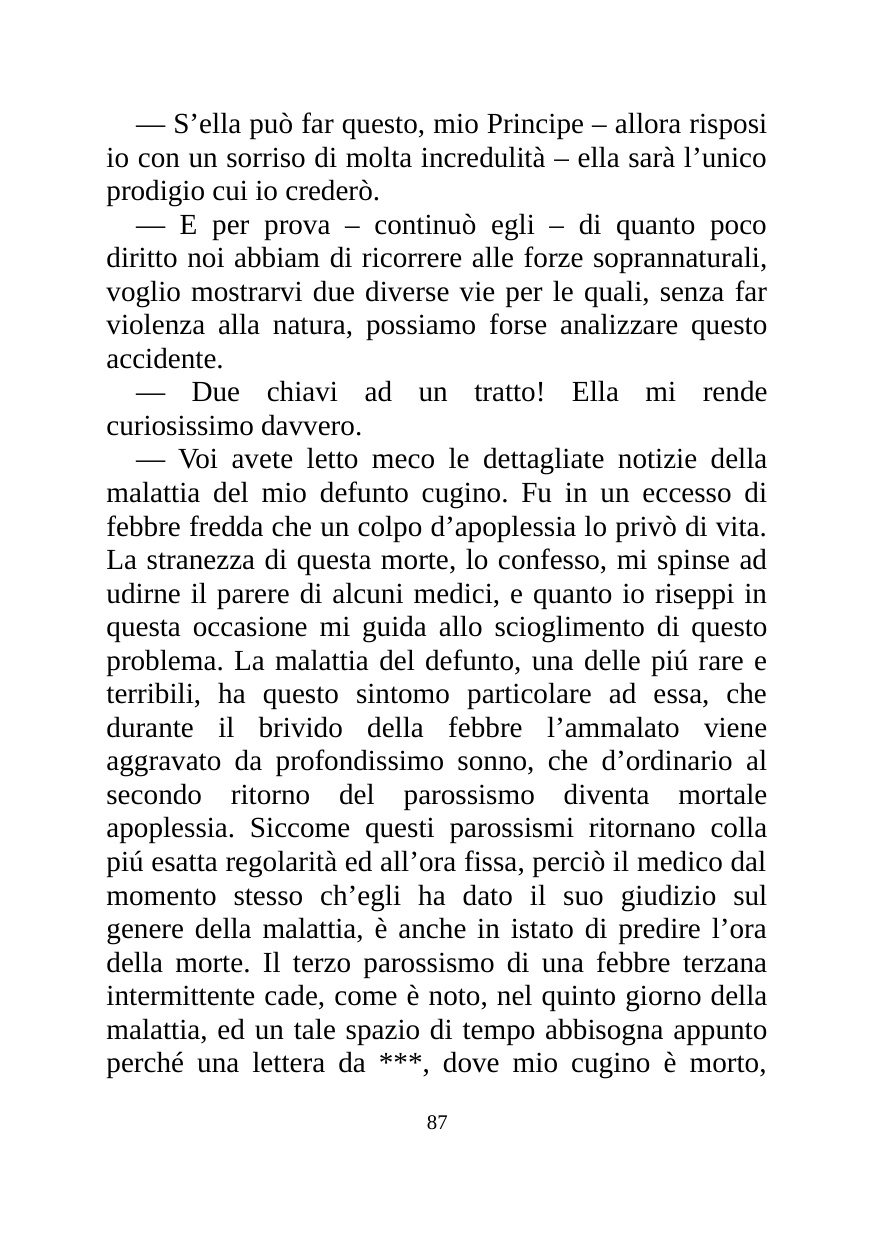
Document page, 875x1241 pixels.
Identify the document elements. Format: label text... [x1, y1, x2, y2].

text — Due chiavi ad un tratto! Ella mi rende curiosissimo davvero. [106, 374, 768, 442]
text — S’ella può far questo, mio Principe – allora risposi io con un sorriso di molta incredulità – ella sarà l’unico prodigio cui io crederò. [106, 106, 768, 207]
text — E per prova – continuò egli – di quanto poco diritto noi abbiam di ricorrere alle forze soprannaturali, voglio mostrarvi due diverse vie per le quali, senza far violenza alla natura, possiamo forse analizzare questo accidente. [106, 207, 768, 374]
text — Voi avete letto meco le dettagliate notizie della malattia del mio defunto cugino. Fu in un eccesso di febbre fredda che un colpo d’apoplessia lo privò di vita. La stranezza di questa morte, lo confesso, mi spinse ad udirne il parere di alcuni medici, e quanto io riseppi in questa occasione mi guida allo scioglimento di questo problema. La malattia del defunto, una delle piú rare e terribili, ha questo sintomo particolare ad essa, che durante il brivido della febbre l’ammalato viene aggravato da profondissimo sonno, che d’ordinario al secondo ritorno del parossismo diventa mortale apoplessia. Siccome questi parossismi ritornano colla piú esatta regolarità ed all’ora fissa, perciò il medico dal momento stesso ch’egli ha dato il suo giudizio sul genere della malattia, è anche in istato di predire l’ora della morte. Il terzo parossismo di una febbre terzana intermittente cade, come è noto, nel quinto giorno della malattia, ed un tale spazio di tempo abbisogna appunto perché una lettera da ***, dove mio cugino è morto, [106, 442, 768, 1079]
